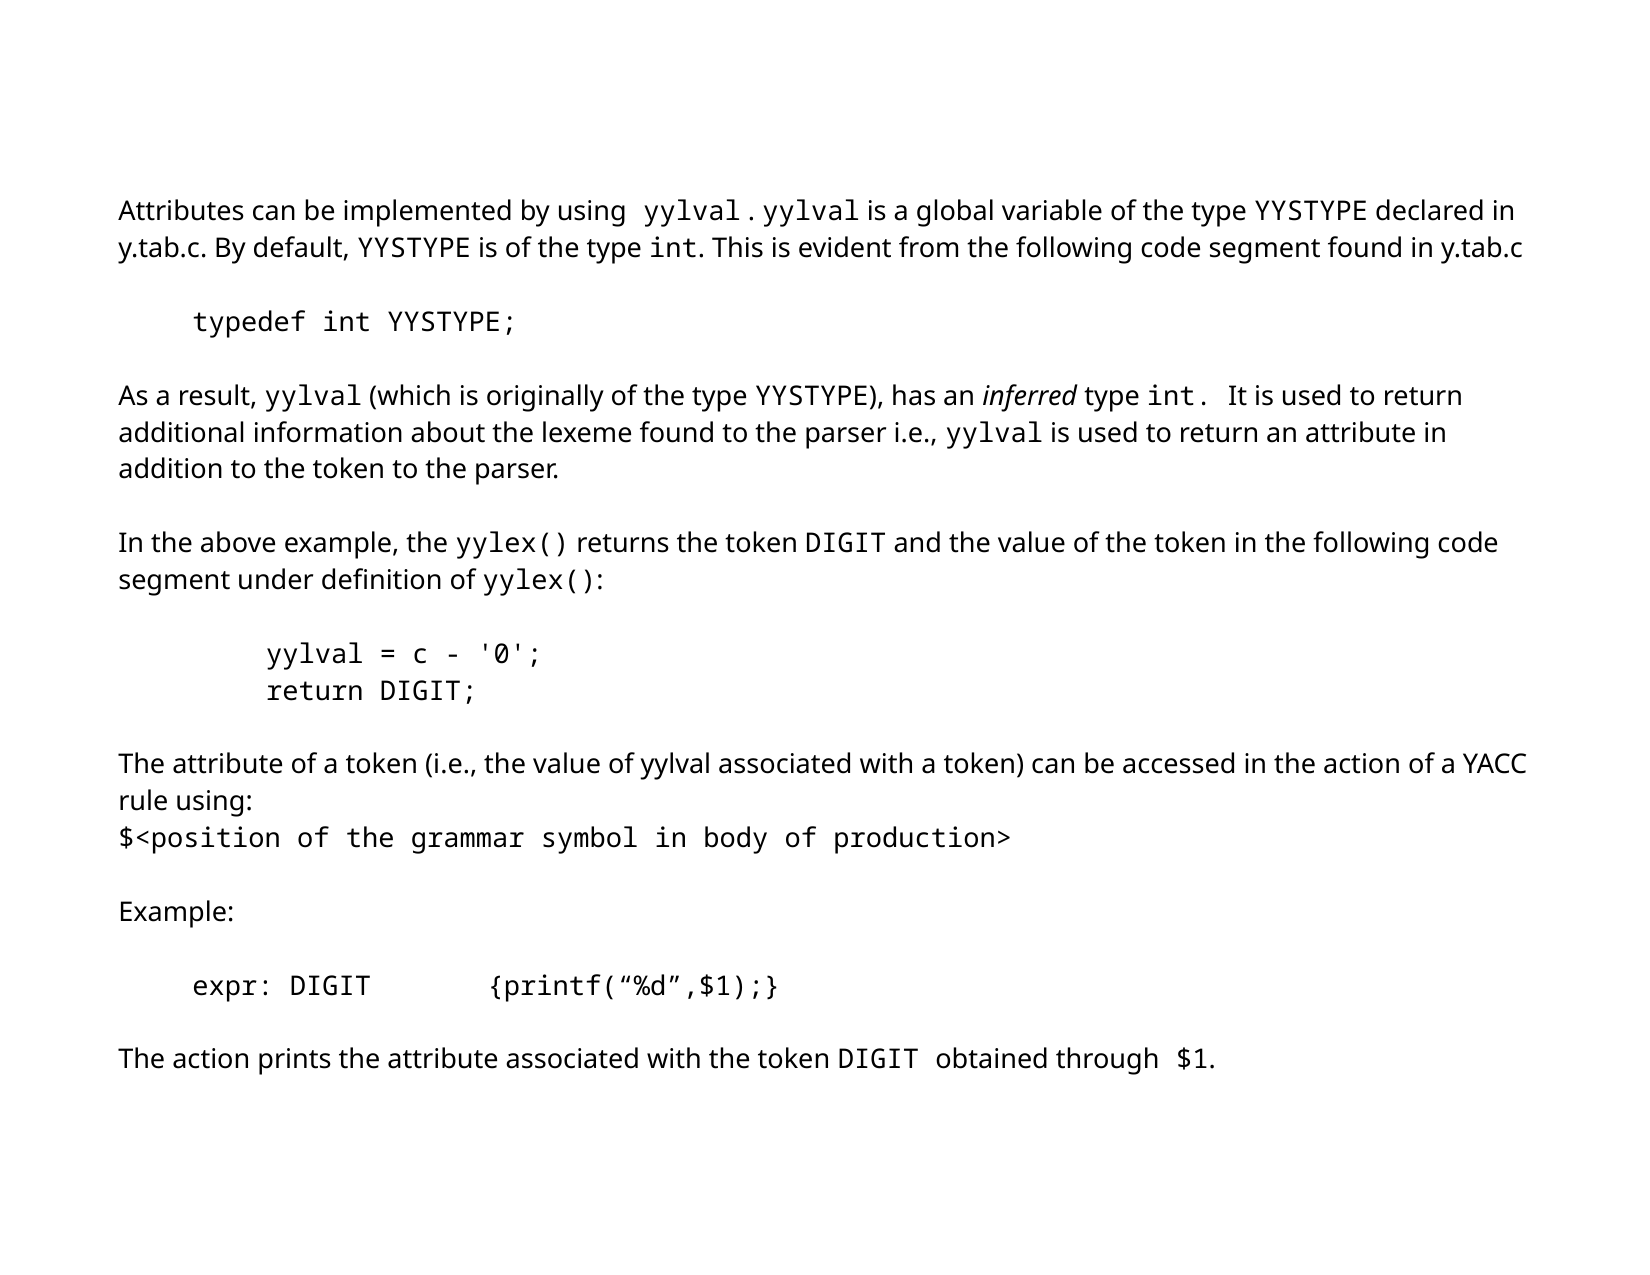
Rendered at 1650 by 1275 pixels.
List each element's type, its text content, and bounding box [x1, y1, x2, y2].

text In the above example, the yylex() returns the token DIGIT and the value of the token in the following code segment under definition of yylex(): [118, 524, 1532, 597]
text $<position of the grammar symbol in body of production> [118, 819, 1532, 856]
text typedef int YYSTYPE; [118, 302, 1532, 339]
text As a result, yylval (which is originally of the type YYSTYPE), has an inferred type int. It is used to return additional information about the lexeme found to the parser i.e., yylval is used to return an attribute in addition to the token to the parser. [118, 376, 1532, 487]
text The attribute of a token (i.e., the value of yylval associated with a token) can be accessed in the action of a YACC rule using: [118, 745, 1532, 819]
text expr: DIGIT {printf(“%d”,$1);} [118, 966, 1532, 1003]
text yylval = c - '0'; [118, 634, 1532, 671]
text return DIGIT; [118, 671, 1532, 708]
text Attributes can be implemented by using yylval . yylval is a global variable of the type YYSTYPE declared in y.tab.c. By default, YYSTYPE is of the type int. This is evident from the following code segment found in y.tab.c [118, 192, 1532, 266]
text The action prints the attribute associated with the token DIGIT obtained through $1. [118, 1040, 1532, 1077]
text Example: [118, 892, 1532, 929]
